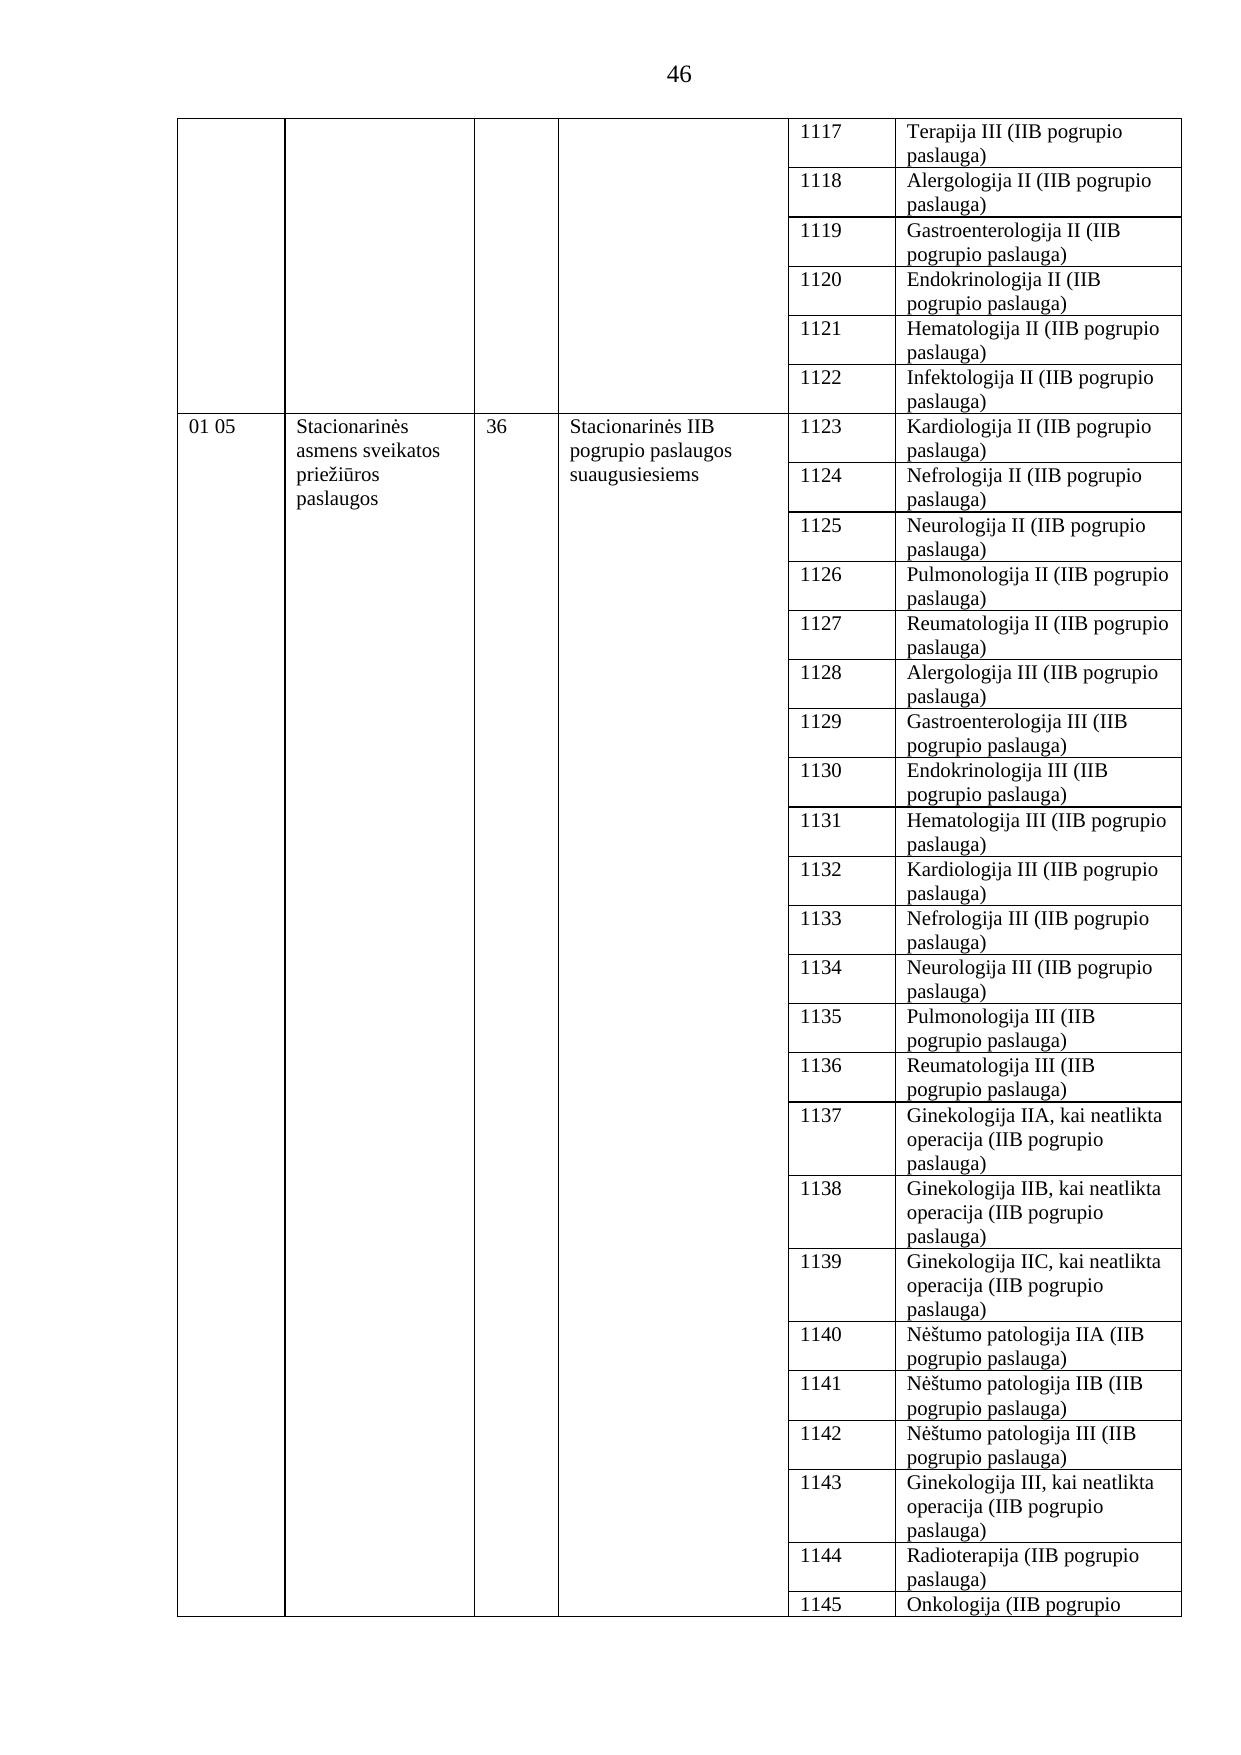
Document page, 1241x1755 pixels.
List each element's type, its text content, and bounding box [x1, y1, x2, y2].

table_cell 1132 [789, 857, 895, 905]
table_cell Pulmonologija II (IIB pogrupio paslauga) [896, 562, 1181, 610]
table_cell Nefrologija III (IIB pogrupio paslauga) [896, 906, 1181, 954]
table_cell 01 05 [178, 414, 284, 1616]
table_cell Ginekologija IIC, kai neatlikta operacija (IIB pogrupio paslauga) [896, 1249, 1181, 1321]
table_cell 1129 [789, 709, 895, 757]
table_cell 1141 [789, 1371, 895, 1419]
table_cell 1123 [789, 414, 895, 462]
table_cell Nėštumo patologija IIA (IIB pogrupio paslauga) [896, 1322, 1181, 1370]
table_cell 1135 [789, 1004, 895, 1052]
table_cell 1136 [789, 1053, 895, 1101]
table_cell Ginekologija IIA, kai neatlikta operacija (IIB pogrupio paslauga) [896, 1103, 1181, 1175]
table_cell 1124 [789, 463, 895, 511]
table_cell 1118 [789, 168, 895, 216]
table_cell Nėštumo patologija III (IIB pogrupio paslauga) [896, 1421, 1181, 1469]
table_cell Radioterapija (IIB pogrupio paslauga) [896, 1543, 1181, 1591]
table_cell [475, 119, 558, 413]
table_cell 1134 [789, 955, 895, 1003]
table_cell Ginekologija III, kai neatlikta operacija (IIB pogrupio paslauga) [896, 1470, 1181, 1542]
table_cell 1137 [789, 1103, 895, 1175]
table_cell Kardiologija III (IIB pogrupio paslauga) [896, 857, 1181, 905]
table_cell 1126 [789, 562, 895, 610]
table_cell Nėštumo patologija IIB (IIB pogrupio paslauga) [896, 1371, 1181, 1419]
table_cell Gastroenterologija II (IIB pogrupio paslauga) [896, 218, 1181, 266]
table_cell Alergologija III (IIB pogrupio paslauga) [896, 660, 1181, 708]
table_cell [286, 119, 474, 413]
table_cell Ginekologija IIB, kai neatlikta operacija (IIB pogrupio paslauga) [896, 1176, 1181, 1248]
table_cell 1120 [789, 267, 895, 315]
table_cell 1122 [789, 365, 895, 413]
table_cell Stacionarinės asmens sveikatos priežiūros paslaugos [286, 414, 474, 1616]
table_cell 1133 [789, 906, 895, 954]
table_cell 1128 [789, 660, 895, 708]
table_cell Endokrinologija III (IIB pogrupio paslauga) [896, 758, 1181, 806]
table_cell 1140 [789, 1322, 895, 1370]
table_cell [559, 119, 788, 413]
table_cell Stacionarinės IIB pogrupio paslaugos suaugusiesiems [559, 414, 788, 1616]
table_cell Nefrologija II (IIB pogrupio paslauga) [896, 463, 1181, 511]
table_cell Neurologija III (IIB pogrupio paslauga) [896, 955, 1181, 1003]
table_cell Alergologija II (IIB pogrupio paslauga) [896, 168, 1181, 216]
table_cell Infektologija II (IIB pogrupio paslauga) [896, 365, 1181, 413]
table_cell 1144 [789, 1543, 895, 1591]
table_cell Endokrinologija II (IIB pogrupio paslauga) [896, 267, 1181, 315]
table_cell 1145 [789, 1592, 895, 1616]
table_cell 1131 [789, 808, 895, 856]
table_cell [178, 119, 284, 413]
table_cell Neurologija II (IIB pogrupio paslauga) [896, 513, 1181, 561]
table_cell Terapija III (IIB pogrupio paslauga) [896, 119, 1181, 167]
table_cell 1139 [789, 1249, 895, 1321]
table_cell 1119 [789, 218, 895, 266]
table_cell 1138 [789, 1176, 895, 1248]
table_cell 1117 [789, 119, 895, 167]
table_cell Gastroenterologija III (IIB pogrupio paslauga) [896, 709, 1181, 757]
table_cell 1130 [789, 758, 895, 806]
table_cell Onkologija (IIB pogrupio [896, 1592, 1181, 1616]
table_cell Pulmonologija III (IIB pogrupio paslauga) [896, 1004, 1181, 1052]
table_cell Reumatologija III (IIB pogrupio paslauga) [896, 1053, 1181, 1101]
table_cell 1127 [789, 611, 895, 659]
table_cell 1142 [789, 1421, 895, 1469]
table_cell Kardiologija II (IIB pogrupio paslauga) [896, 414, 1181, 462]
table_cell 36 [475, 414, 558, 1616]
table_cell Reumatologija II (IIB pogrupio paslauga) [896, 611, 1181, 659]
table_cell Hematologija II (IIB pogrupio paslauga) [896, 316, 1181, 364]
table_cell 1121 [789, 316, 895, 364]
table_cell 1143 [789, 1470, 895, 1542]
table_cell Hematologija III (IIB pogrupio paslauga) [896, 808, 1181, 856]
table_cell 1125 [789, 513, 895, 561]
